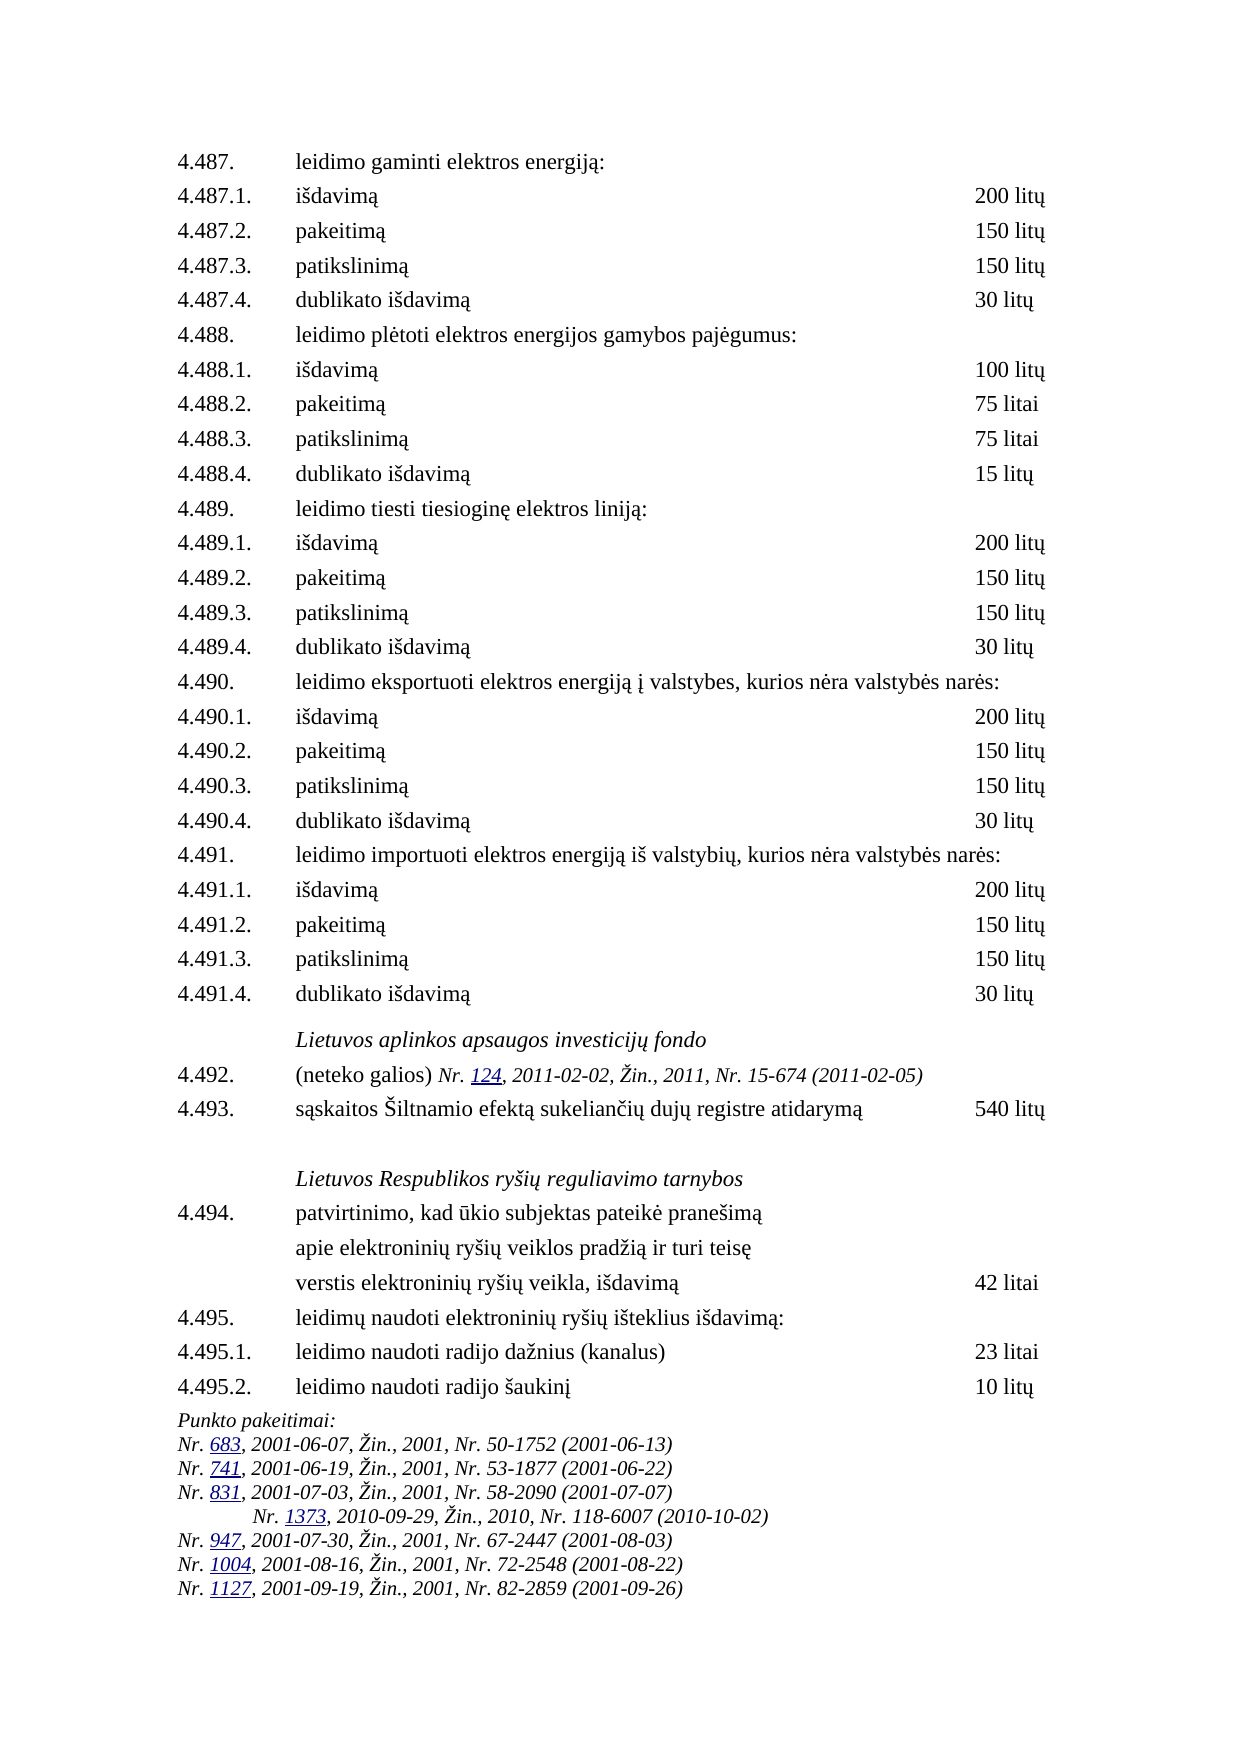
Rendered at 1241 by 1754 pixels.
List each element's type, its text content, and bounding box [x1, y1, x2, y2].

text 4.488. leidimo plėtoti elektros energijos gamybos pajėgumus: [177, 321, 1122, 347]
text Nr. 1127, 2001-09-19, Žin., 2001, Nr. 82-2859 (2001-09-26) [177, 1576, 1122, 1600]
text 4.488.3. patikslinimą 75 litai [177, 425, 1122, 452]
text 4.490.2. pakeitimą 150 litų [177, 737, 1122, 764]
text 4.491.4. dublikato išdavimą 30 litų [177, 980, 1122, 1007]
text 4.491.1. išdavimą 200 litų [177, 876, 1122, 902]
text Nr. 683, 2001-06-07, Žin., 2001, Nr. 50-1752 (2001-06-13) [177, 1432, 1122, 1456]
text 4.490.1. išdavimą 200 litų [177, 703, 1122, 729]
text Nr. 1373, 2010-09-29, Žin., 2010, Nr. 118-6007 (2010-10-02) [252, 1504, 1122, 1528]
text 4.489.2. pakeitimą 150 litų [177, 564, 1122, 590]
text 4.488.1. išdavimą 100 litų [177, 356, 1122, 382]
text 4.488.4. dublikato išdavimą 15 litų [177, 460, 1122, 486]
text Punkto pakeitimai: [177, 1408, 1122, 1432]
text 4.494. patvirtinimo, kad ūkio subjektas pateikė pranešimą [177, 1199, 1122, 1226]
text apie elektroninių ryšių veiklos pradžią ir turi teisę [177, 1234, 1122, 1261]
text 4.487. leidimo gaminti elektros energiją: [177, 148, 1122, 174]
text Lietuvos Respublikos ryšių reguliavimo tarnybos [177, 1165, 1122, 1191]
text 4.495. leidimų naudoti elektroninių ryšių išteklius išdavimą: [177, 1303, 1122, 1330]
text 4.491.3. patikslinimą 150 litų [177, 946, 1122, 972]
text 4.489. leidimo tiesti tiesioginę elektros liniją: [177, 494, 1122, 521]
text Nr. 741, 2001-06-19, Žin., 2001, Nr. 53-1877 (2001-06-22) [177, 1456, 1122, 1480]
text 4.487.4. dublikato išdavimą 30 litų [177, 286, 1122, 313]
text 4.495.1. leidimo naudoti radijo dažnius (kanalus) 23 litai [177, 1338, 1122, 1364]
text 4.489.1. išdavimą 200 litų [177, 529, 1122, 556]
text 4.491.2. pakeitimą 150 litų [177, 911, 1122, 937]
text 4.490.3. patikslinimą 150 litų [177, 772, 1122, 798]
text 4.490.4. dublikato išdavimą 30 litų [177, 807, 1122, 833]
text 4.493. sąskaitos Šiltnamio efektą sukeliančių dujų registre atidarymą 540 litų [177, 1095, 1122, 1122]
text 4.489.4. dublikato išdavimą 30 litų [177, 633, 1122, 660]
text 4.492. (neteko galios) Nr. 124, 2011-02-02, Žin., 2011, Nr. 15-674 (2011-02-05) [177, 1061, 930, 1087]
text 4.490. leidimo eksportuoti elektros energiją į valstybes, kurios nėra valstybės narės: [177, 668, 1122, 694]
text 4.489.3. patikslinimą 150 litų [177, 599, 1122, 625]
text 4.488.2. pakeitimą 75 litai [177, 391, 1122, 417]
text Nr. 947, 2001-07-30, Žin., 2001, Nr. 67-2447 (2001-08-03) [177, 1528, 1122, 1552]
text Lietuvos aplinkos apsaugos investicijų fondo [177, 1015, 1122, 1052]
text Nr. 1004, 2001-08-16, Žin., 2001, Nr. 72-2548 (2001-08-22) [177, 1552, 1122, 1576]
text 4.487.3. patikslinimą 150 litų [177, 252, 1122, 278]
text verstis elektroninių ryšių veikla, išdavimą 42 litai [177, 1269, 1122, 1295]
text 4.487.1. išdavimą 200 litų [177, 182, 1122, 209]
text 4.491. leidimo importuoti elektros energiją iš valstybių, kurios nėra valstybės narės: [177, 841, 1122, 868]
text 4.495.2. leidimo naudoti radijo šaukinį 10 litų [177, 1373, 1122, 1399]
text 4.487.2. pakeitimą 150 litų [177, 217, 1122, 243]
text Nr. 831, 2001-07-03, Žin., 2001, Nr. 58-2090 (2001-07-07) [177, 1480, 1122, 1504]
